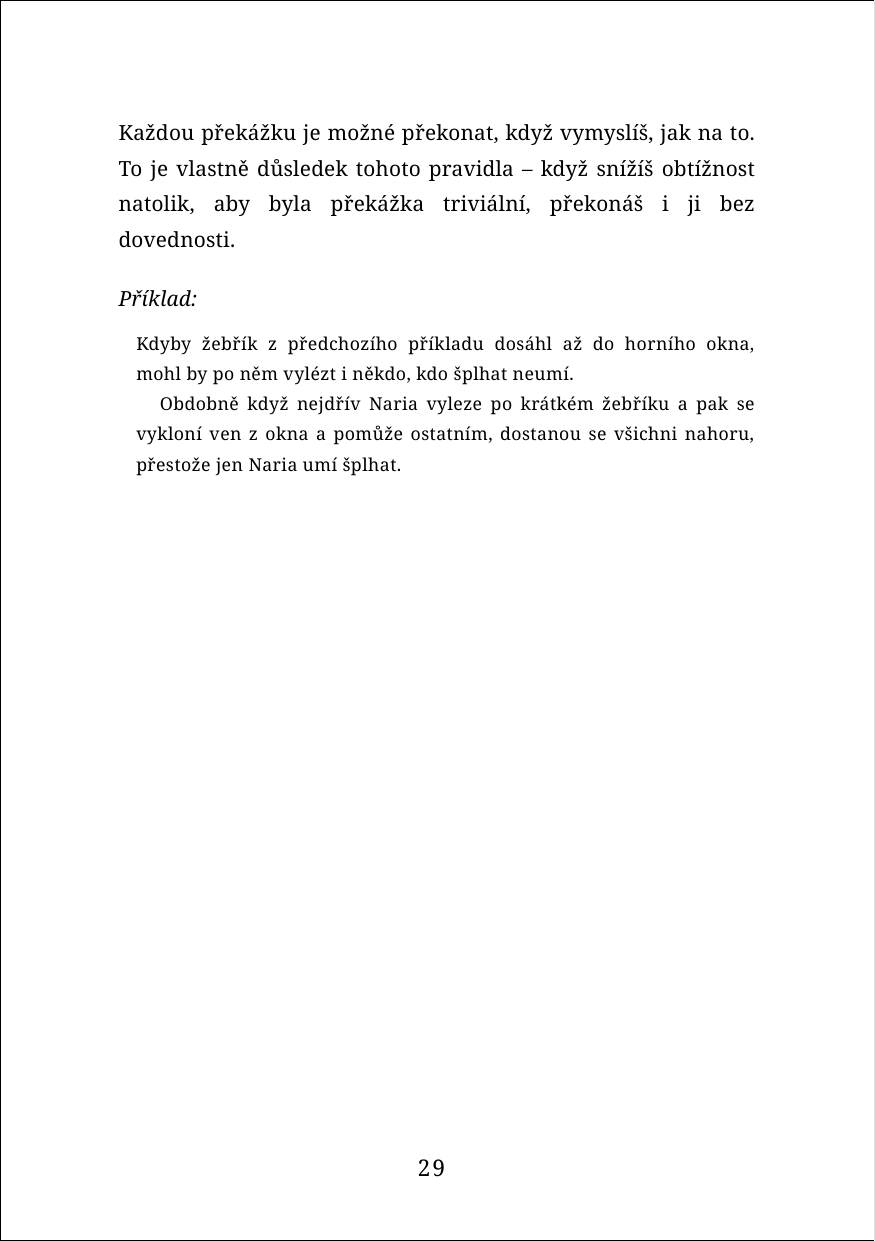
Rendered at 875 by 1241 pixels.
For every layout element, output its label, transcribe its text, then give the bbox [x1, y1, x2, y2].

text Kdyby žebřík z předchozího příkladu dosáhl až do horního okna, mohl by po něm vylézt i někdo, kdo šplhat neumí. Obdobně když nejdřív Naria vyleze po krátkém žebříku a pak se vykloní ven z okna a pomůže ostatním, dostanou se všichni nahoru, přestože jen Naria umí šplhat. [136, 331, 756, 476]
text Příklad: [118, 284, 756, 312]
text Každou překážku je možné překonat, když vymyslíš, jak na to. To je vlastně důsledek tohoto pravidla – když snížíš obtížnost natolik, aby byla překážka triviální, překonáš i ji bez dovednosti. [118, 118, 756, 253]
